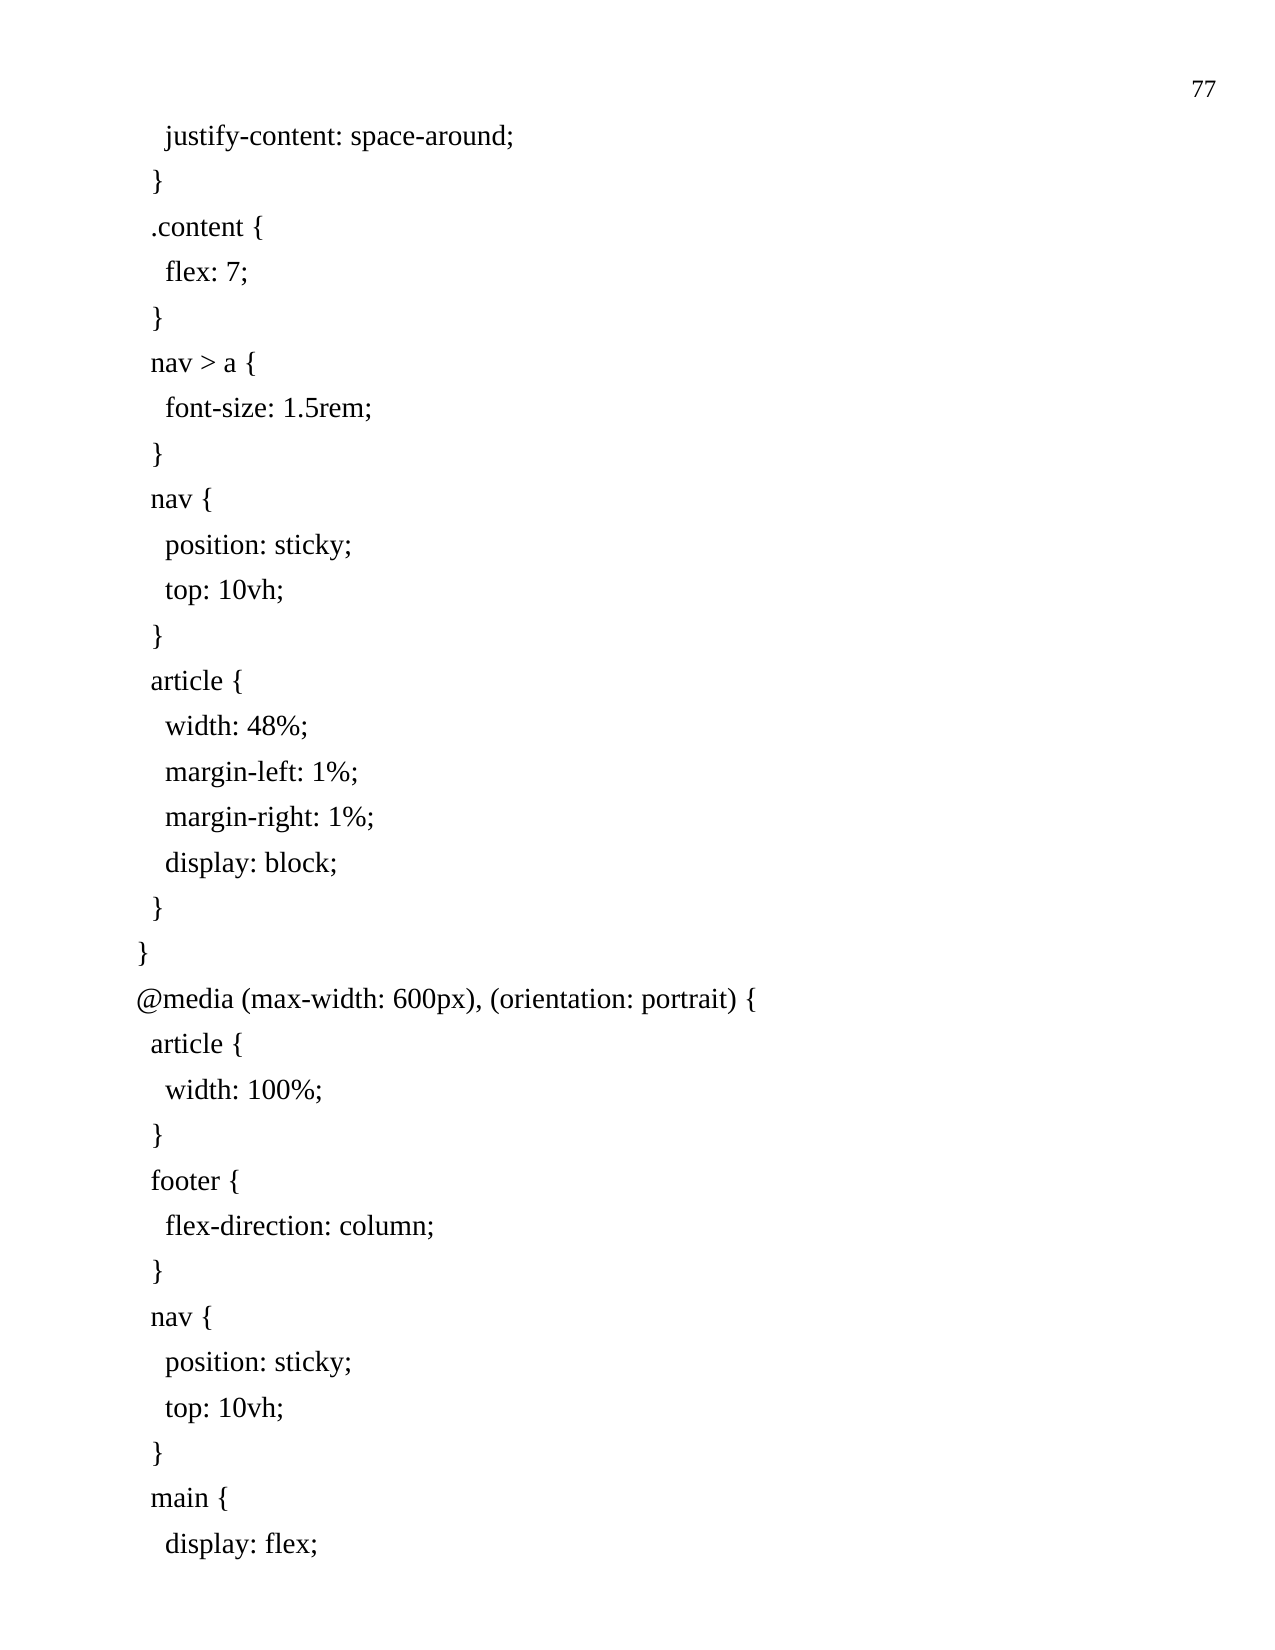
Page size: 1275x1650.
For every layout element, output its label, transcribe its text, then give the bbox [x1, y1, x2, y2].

text position: sticky; [136, 1344, 1216, 1378]
text nav > a { [136, 345, 1216, 379]
text flex: 7; [136, 254, 1216, 288]
text position: sticky; [136, 527, 1216, 560]
text @media (max-width: 600px), (orientation: portrait) { [136, 981, 1216, 1014]
text margin-right: 1%; [136, 799, 1216, 833]
text } [136, 618, 1216, 651]
text main { [136, 1481, 1216, 1514]
text width: 100%; [136, 1072, 1216, 1105]
text nav { [136, 481, 1216, 515]
text display: block; [136, 845, 1216, 878]
text margin-left: 1%; [136, 754, 1216, 787]
text display: flex; [136, 1526, 1216, 1559]
text } [136, 1435, 1216, 1469]
text flex-direction: column; [136, 1208, 1216, 1242]
text article { [136, 663, 1216, 697]
text } [136, 890, 1216, 924]
text } [136, 1253, 1216, 1287]
text top: 10vh; [136, 1390, 1216, 1423]
text justify-content: space-around; [136, 118, 1216, 152]
text .content { [136, 209, 1216, 242]
text top: 10vh; [136, 572, 1216, 606]
text footer { [136, 1163, 1216, 1196]
text font-size: 1.5rem; [136, 391, 1216, 424]
text } [136, 936, 1216, 969]
text width: 48%; [136, 708, 1216, 742]
text article { [136, 1026, 1216, 1060]
text } [136, 1117, 1216, 1151]
text } [136, 436, 1216, 469]
text } [136, 163, 1216, 197]
text nav { [136, 1299, 1216, 1332]
text } [136, 300, 1216, 333]
